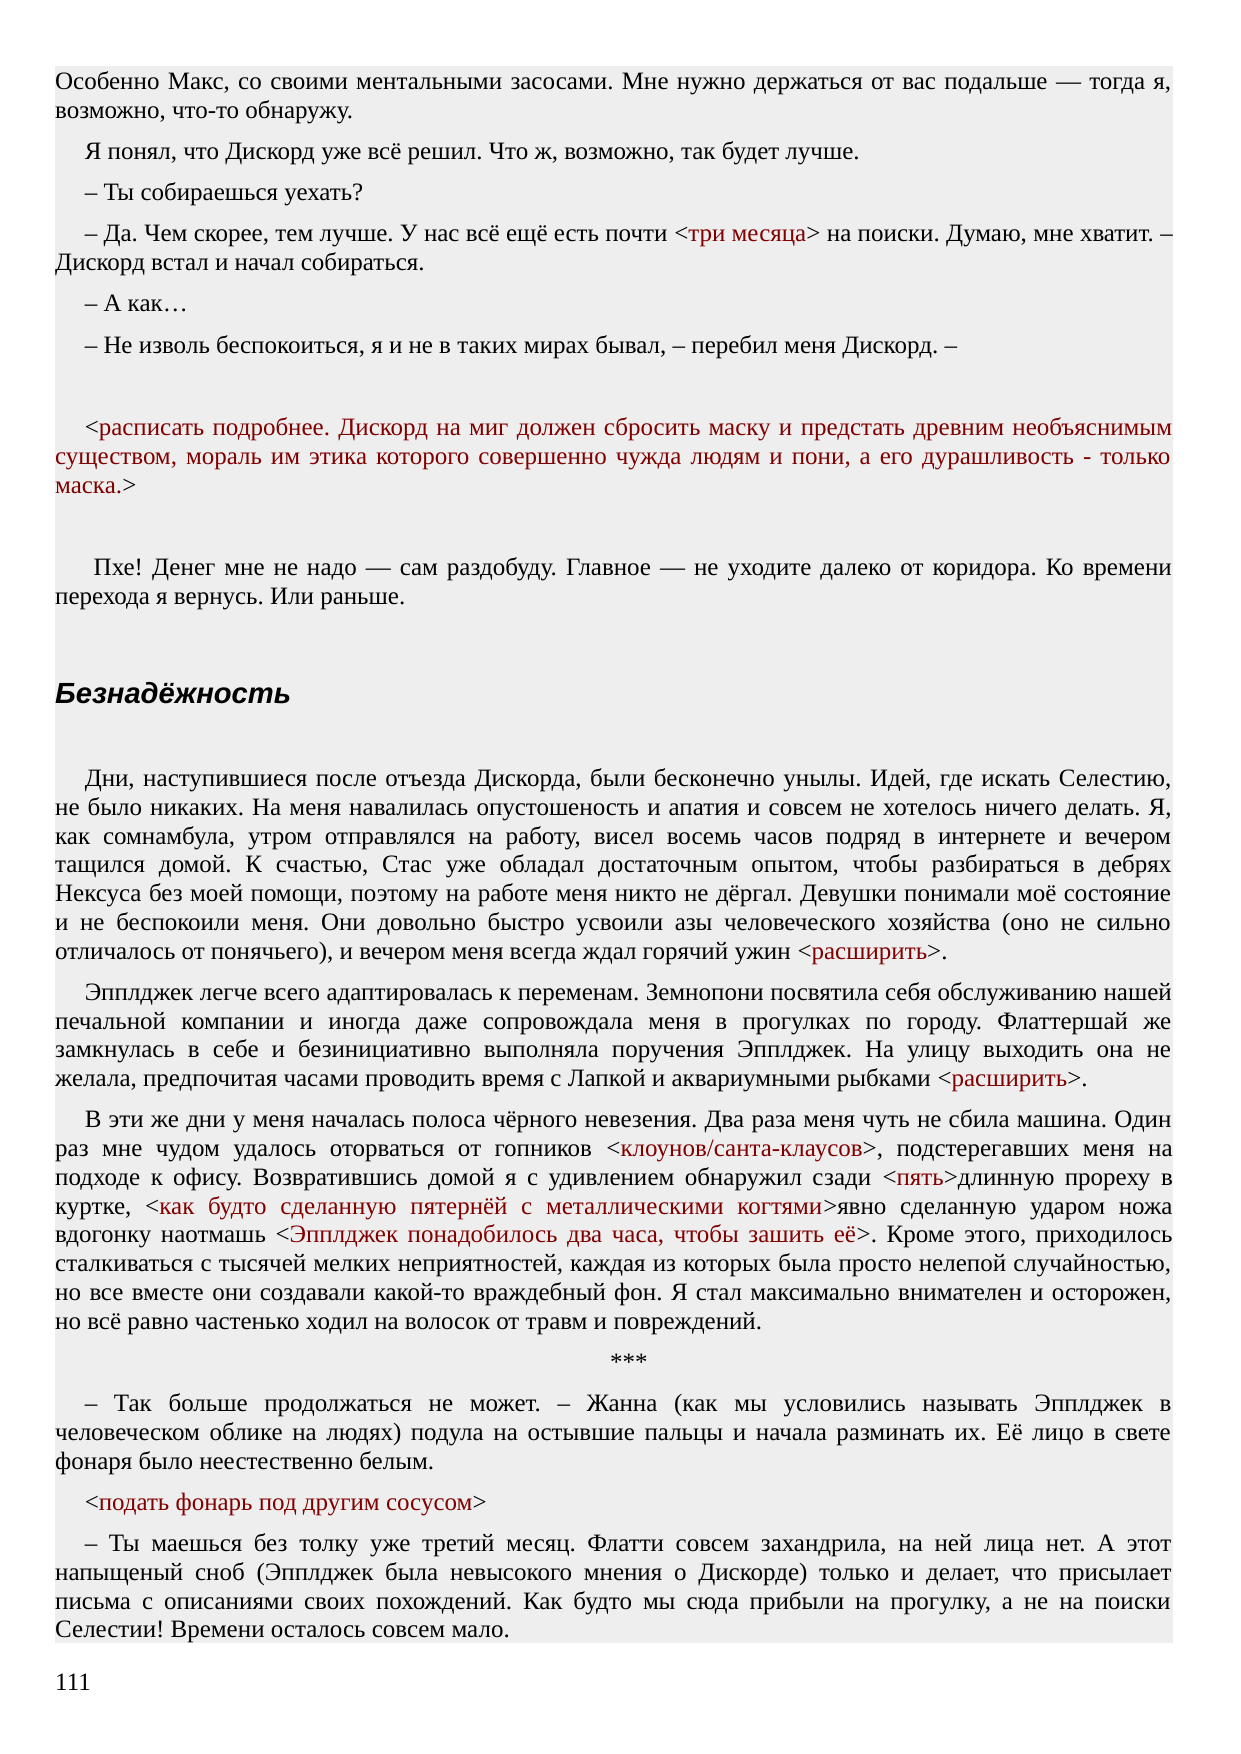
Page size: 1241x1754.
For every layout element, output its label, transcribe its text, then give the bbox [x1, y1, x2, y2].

text – Ты собираешься уехать? [55, 177, 1173, 206]
text – Так больше продолжаться не может. – Жанна (как мы условились называть Эпплджек в человеческом облике на людях) подула на остывшие пальцы и начала разминать их. Её лицо в свете фонаря было неестественно белым. [55, 1388, 1173, 1474]
text В эти же дни у меня началась полоса чёрного невезения. Два раза меня чуть не сбила машина. Один раз мне чудом удалось оторваться от гопников <клоунов/санта-клаусов>, подстерегавших меня на подходе к офису. Возвратившись домой я с удивлением обнаружил сзади <пять>длинную прореху в куртке, <как будто сделанную пятернёй с металлическими когтями>явно сделанную ударом ножа вдогонку наотмашь <Эпплджек понадобилось два часа, чтобы зашить её>. Кроме этого, приходилось сталкиваться с тысячей мелких неприятностей, каждая из которых была просто нелепой случайностью, но все вместе они создавали какой-то враждебный фон. Я стал максимально внимателен и осторожен, но всё равно частенько ходил на волосок от травм и повреждений. [55, 1104, 1173, 1334]
text Эпплджек легче всего адаптировалась к переменам. Земнопони посвятила себя обслуживанию нашей печальной компании и иногда даже сопровождала меня в прогулках по городу. Флаттершай же замкнулась в себе и безинициативно выполняла поручения Эпплджек. На улицу выходить она не желала, предпочитая часами проводить время с Лапкой и аквариумными рыбками <расширить>. [55, 977, 1173, 1092]
text <подать фонарь под другим сосусом> [55, 1487, 1173, 1516]
text <расписать подробнее. Дискорд на миг должен сбросить маску и предстать древним необъяснимым существом, мораль им этика которого совершенно чужда людям и пони, а его дурашливость - только маска.> [55, 412, 1173, 498]
subtitle Безнадёжность [55, 676, 1173, 709]
text Дни, наступившиеся после отъезда Дискорда, были бесконечно унылы. Идей, где искать Селестию, не было никаких. На меня навалилась опустошеность и апатия и совсем не хотелось ничего делать. Я, как сомнамбула, утром отправлялся на работу, висел восемь часов подряд в интернете и вечером тащился домой. К счастью, Стас уже обладал достаточным опытом, чтобы разбираться в дебрях Нексуса без моей помощи, поэтому на работе меня никто не дёргал. Девушки понимали моё состояние и не беспокоили меня. Они довольно быстро усвоили азы человеческого хозяйства (оно не сильно отличалось от понячьего), и вечером меня всегда ждал горячий ужин <расширить>. [55, 763, 1173, 964]
text – А как… [55, 288, 1173, 317]
text – Ты маешься без толку уже третий месяц. Флатти совсем захандрила, на ней лица нет. А этот напыщеный сноб (Эпплджек была невысокого мнения о Дискорде) только и делает, что присылает письма с описаниями своих похождений. Как будто мы сюда прибыли на прогулку, а не на поиски Селестии! Времени осталось совсем мало. [55, 1528, 1173, 1643]
text Особенно Макс, со своими ментальными засосами. Мне нужно держаться от вас подальше — тогда я, возможно, что-то обнаружу. [55, 66, 1173, 123]
text – Да. Чем скорее, тем лучше. У нас всё ещё есть почти <три месяца> на поиски. Думаю, мне хватит. – Дискорд встал и начал собираться. [55, 218, 1173, 276]
text Я понял, что Дискорд уже всё решил. Что ж, возможно, так будет лучше. [55, 136, 1173, 165]
text – Не изволь беспокоиться, я и не в таких мирах бывал, – перебил меня Дискорд. – [55, 330, 1173, 358]
text Пхе! Денег мне не надо — сам раздобуду. Главное — не уходите далеко от коридора. Ко времени перехода я вернусь. Или раньше. [55, 552, 1173, 610]
text *** [55, 1347, 1173, 1376]
